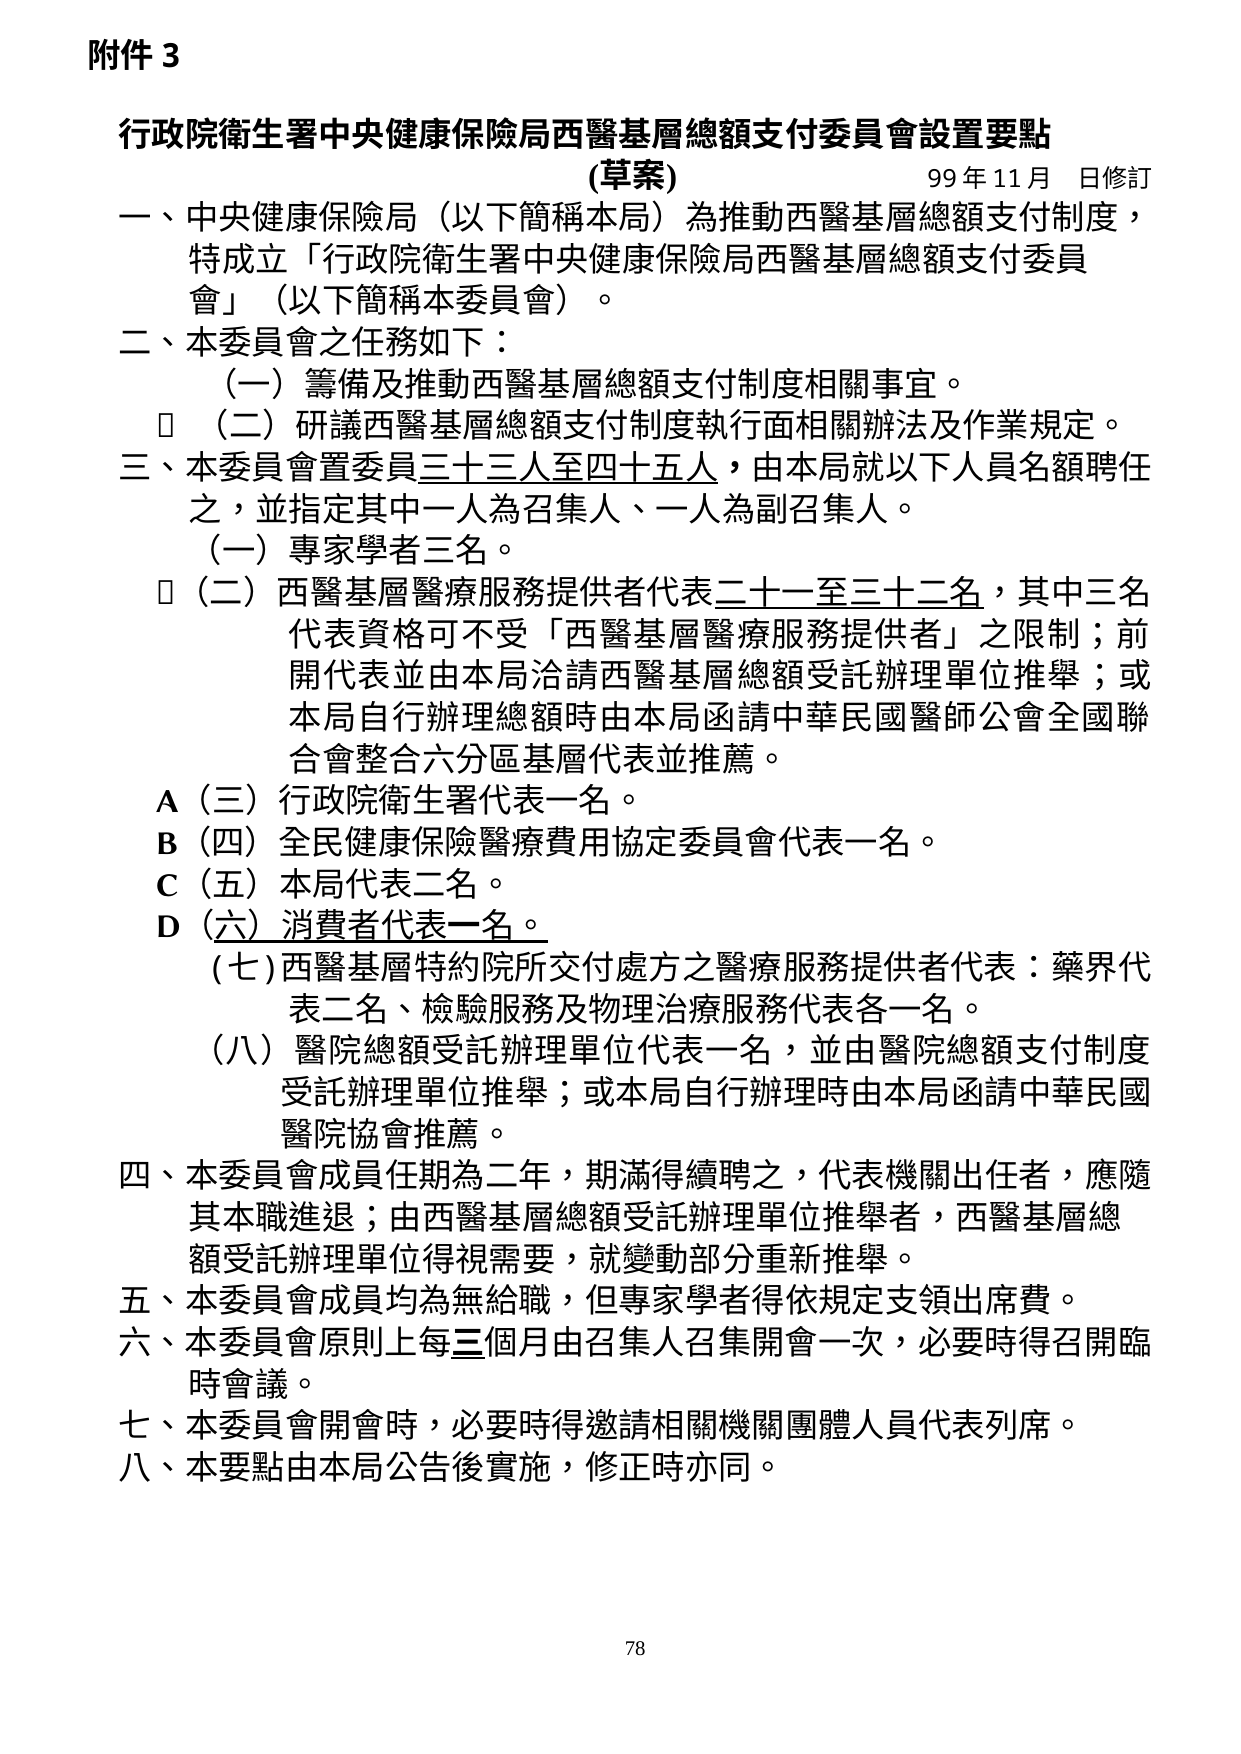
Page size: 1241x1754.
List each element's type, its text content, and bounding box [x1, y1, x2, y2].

text 二、本委員會之任務如下： [118, 321, 1152, 363]
text (七)西醫基層特約院所交付處方之醫療服務提供者代表：藥界代表二名、檢驗服務及物理治療服務代表各一名。 [207, 946, 1152, 1029]
text (草案) 99年11月 日修訂 [118, 154, 1152, 196]
text （六）消費者代表一名。 [155, 904, 1152, 946]
text [72, 21, 368, 93]
text 六、本委員會原則上每三個月由召集人召集開會一次，必要時得召開臨時會議。 [118, 1321, 1152, 1404]
text （五）本局代表二名。 [155, 863, 1152, 904]
text （四）全民健康保險醫療費用協定委員會代表一名。 [118, 821, 1152, 863]
text （三）行政院衛生署代表一名。 [118, 779, 1152, 821]
text 五、本委員會成員均為無給職，但專家學者得依規定支領出席費。 [118, 1279, 1152, 1321]
text 三、本委員會置委員三十三人至四十五人，由本局就以下人員名額聘任之，並指定其中一人為召集人、一人為副召集人。 [118, 446, 1152, 529]
text 附件3 [87, 28, 353, 77]
text 八、本要點由本局公告後實施，修正時亦同。 [118, 1446, 1152, 1488]
text （一）籌備及推動西醫基層總額支付制度相關事宜。 [204, 363, 1152, 404]
text 七、本委員會開會時，必要時得邀請相關機關團體人員代表列席。 [118, 1404, 1152, 1446]
text  （二）研議西醫基層總額支付制度執行面相關辦法及作業規定。 [156, 404, 1152, 446]
text （八）醫院總額受託辦理單位代表一名，並由醫院總額支付制度受託辦理單位推舉；或本局自行辦理時由本局函請中華民國醫院協會推薦。 [191, 1029, 1152, 1154]
text 一、中央健康保險局（以下簡稱本局）為推動西醫基層總額支付制度，特成立「行政院衛生署中央健康保險局西醫基層總額支付委員會」（以下簡稱本委員會）。 [118, 196, 1152, 321]
text （一）專家學者三名。 [118, 529, 1152, 571]
text 行政院衛生署中央健康保險局西醫基層總額支付委員會設置要點 [118, 113, 1152, 154]
text 四、本委員會成員任期為二年，期滿得續聘之，代表機關出任者，應隨其本職進退；由西醫基層總額受託辦理單位推舉者，西醫基層總額受託辦理單位得視需要，就變動部分重新推舉。 [118, 1154, 1152, 1279]
text （二）西醫基層醫療服務提供者代表二十一至三十二名，其中三名代表資格可不受「西醫基層醫療服務提供者」之限制；前開代表並由本局洽請西醫基層總額受託辦理單位推舉；或本局自行辦理總額時由本局函請中華民國醫師公會全國聯合會整合六分區基層代表並推薦。 [155, 571, 1152, 779]
